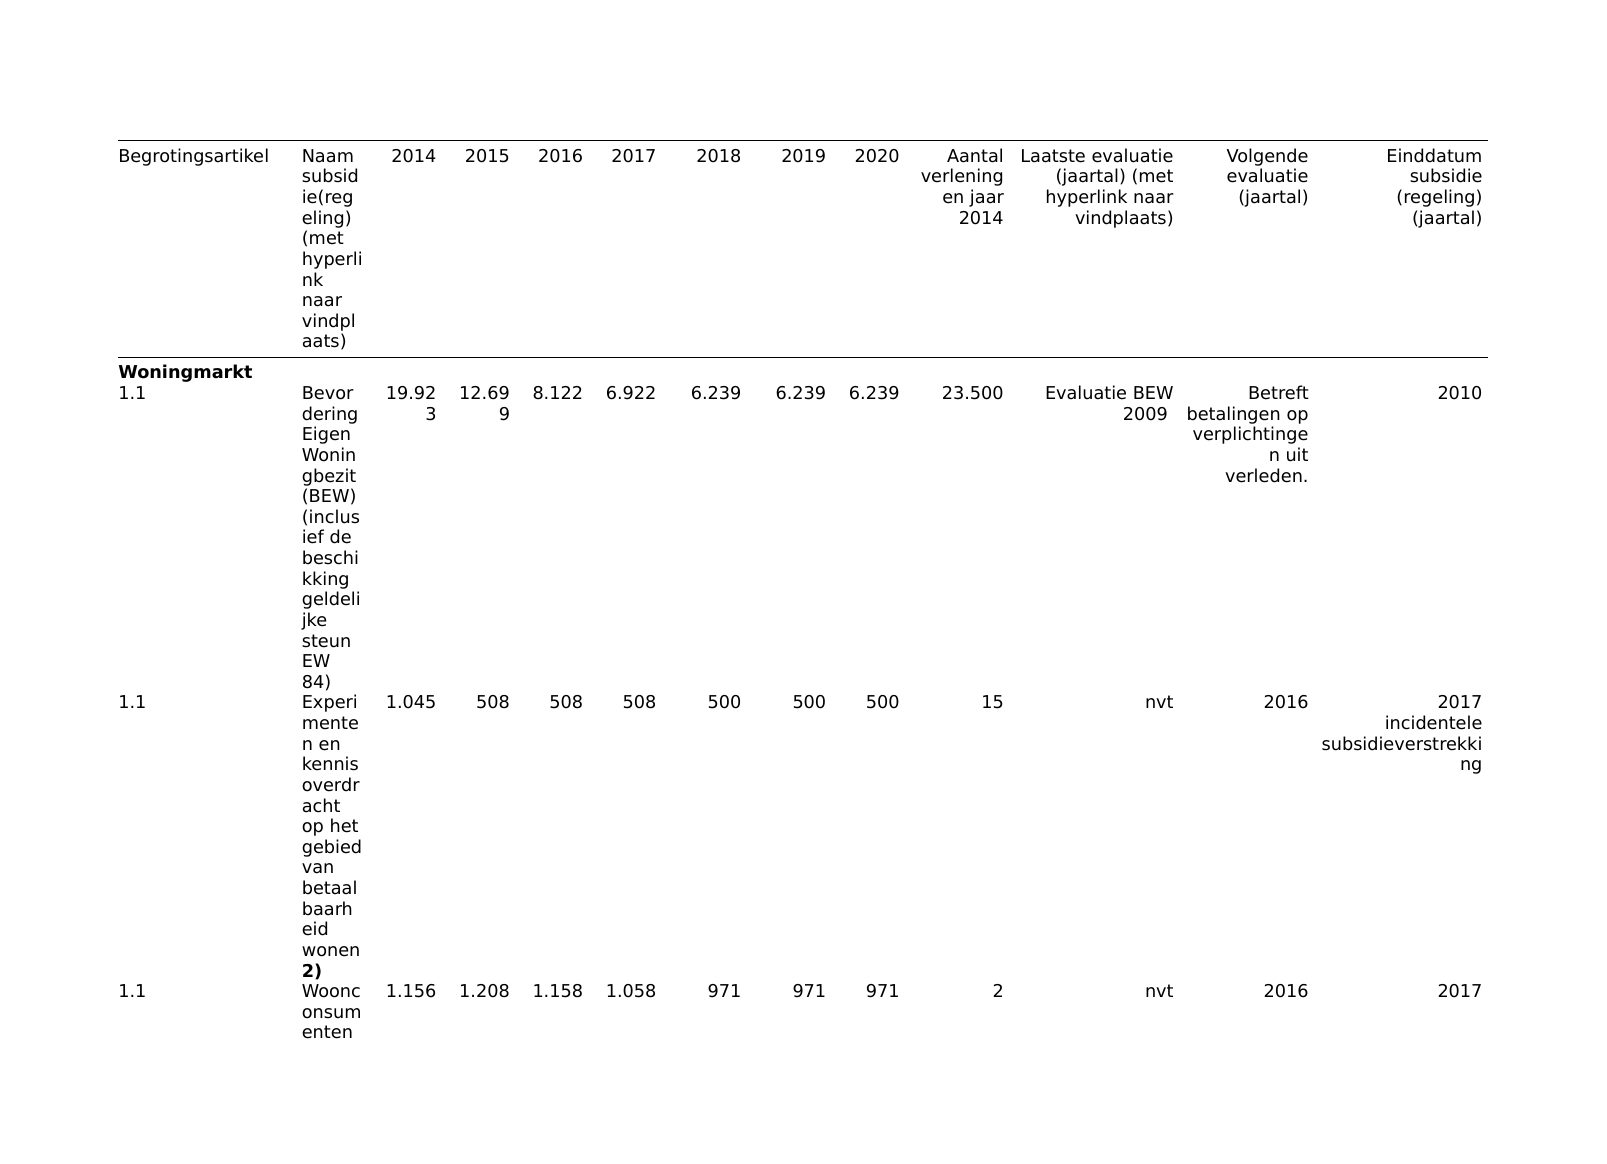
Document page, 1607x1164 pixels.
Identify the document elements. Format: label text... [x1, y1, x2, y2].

table_cell [747, 358, 832, 383]
table_cell 6.239 [747, 383, 832, 692]
table_cell 1.1 [118, 383, 296, 692]
table_cell 2017 incidentele subsidieverstrekking [1314, 693, 1488, 981]
table_cell 1.208 [442, 981, 516, 1043]
table_header 2020 [832, 141, 905, 357]
table_cell Evaluatie BEW 2009 [1010, 383, 1179, 692]
table_cell Woningmarkt [118, 358, 296, 383]
table_cell 1.1 [118, 981, 296, 1043]
table_cell 508 [442, 693, 516, 981]
table_cell nvt [1010, 981, 1179, 1043]
table_cell nvt [1010, 693, 1179, 981]
table_cell 12.699 [442, 383, 516, 692]
table_cell Betreft betalingen op verplichtingen uit verleden. [1179, 383, 1314, 692]
table_cell 6.922 [589, 383, 662, 692]
table_header 2019 [747, 141, 832, 357]
table_cell 971 [832, 981, 905, 1043]
table_cell 2010 [1314, 383, 1488, 692]
table_cell [1314, 358, 1488, 383]
table_cell 1.156 [369, 981, 442, 1043]
table_header 2017 [589, 141, 662, 357]
table_cell 971 [747, 981, 832, 1043]
table_cell 1.045 [369, 693, 442, 981]
table_cell 15 [905, 693, 1009, 981]
table_header Naam subsidie(regeling) (met hyperlink naar vindplaats) [296, 141, 369, 357]
table_cell [296, 358, 369, 383]
table_cell [662, 358, 747, 383]
table_cell 500 [747, 693, 832, 981]
table_cell 6.239 [832, 383, 905, 692]
table_cell [516, 358, 589, 383]
table_header Begrotingsartikel [118, 141, 296, 357]
table_cell [1010, 358, 1179, 383]
table_cell 971 [662, 981, 747, 1043]
table_cell Bevordering Eigen Woningbezit (BEW) (inclusief de beschikking geldelijke steun EW 84) [296, 383, 369, 692]
table_cell [442, 358, 516, 383]
table_cell [1179, 358, 1314, 383]
table_cell [905, 358, 1009, 383]
table_cell 2016 [1179, 981, 1314, 1043]
table_cell 2017 [1314, 981, 1488, 1043]
table_cell [589, 358, 662, 383]
table_cell 8.122 [516, 383, 589, 692]
table_cell 1.158 [516, 981, 589, 1043]
table_cell 500 [832, 693, 905, 981]
table_cell [832, 358, 905, 383]
table_header Aantal verleningen jaar 2014 [905, 141, 1009, 357]
table_cell 2016 [1179, 693, 1314, 981]
table_cell 1.058 [589, 981, 662, 1043]
table_cell 19.923 [369, 383, 442, 692]
table_cell 500 [662, 693, 747, 981]
table_cell 6.239 [662, 383, 747, 692]
table_cell Experimenten en kennisoverdracht op het gebied van betaalbaarheid wonen 2) [296, 693, 369, 981]
table_header Volgende evaluatie (jaartal) [1179, 141, 1314, 357]
table_header Einddatum subsidie (regeling) (jaartal) [1314, 141, 1488, 357]
table_cell 2 [905, 981, 1009, 1043]
table_cell 1.1 [118, 693, 296, 981]
table_header 2014 [369, 141, 442, 357]
table_cell 508 [516, 693, 589, 981]
table_cell 508 [589, 693, 662, 981]
table_header 2016 [516, 141, 589, 357]
table_header 2018 [662, 141, 747, 357]
table_cell Woonconsumenten [296, 981, 369, 1043]
table_header Laatste evaluatie (jaartal) (met hyperlink naar vindplaats) [1010, 141, 1179, 357]
table_cell [369, 358, 442, 383]
table_header 2015 [442, 141, 516, 357]
table_cell 23.500 [905, 383, 1009, 692]
